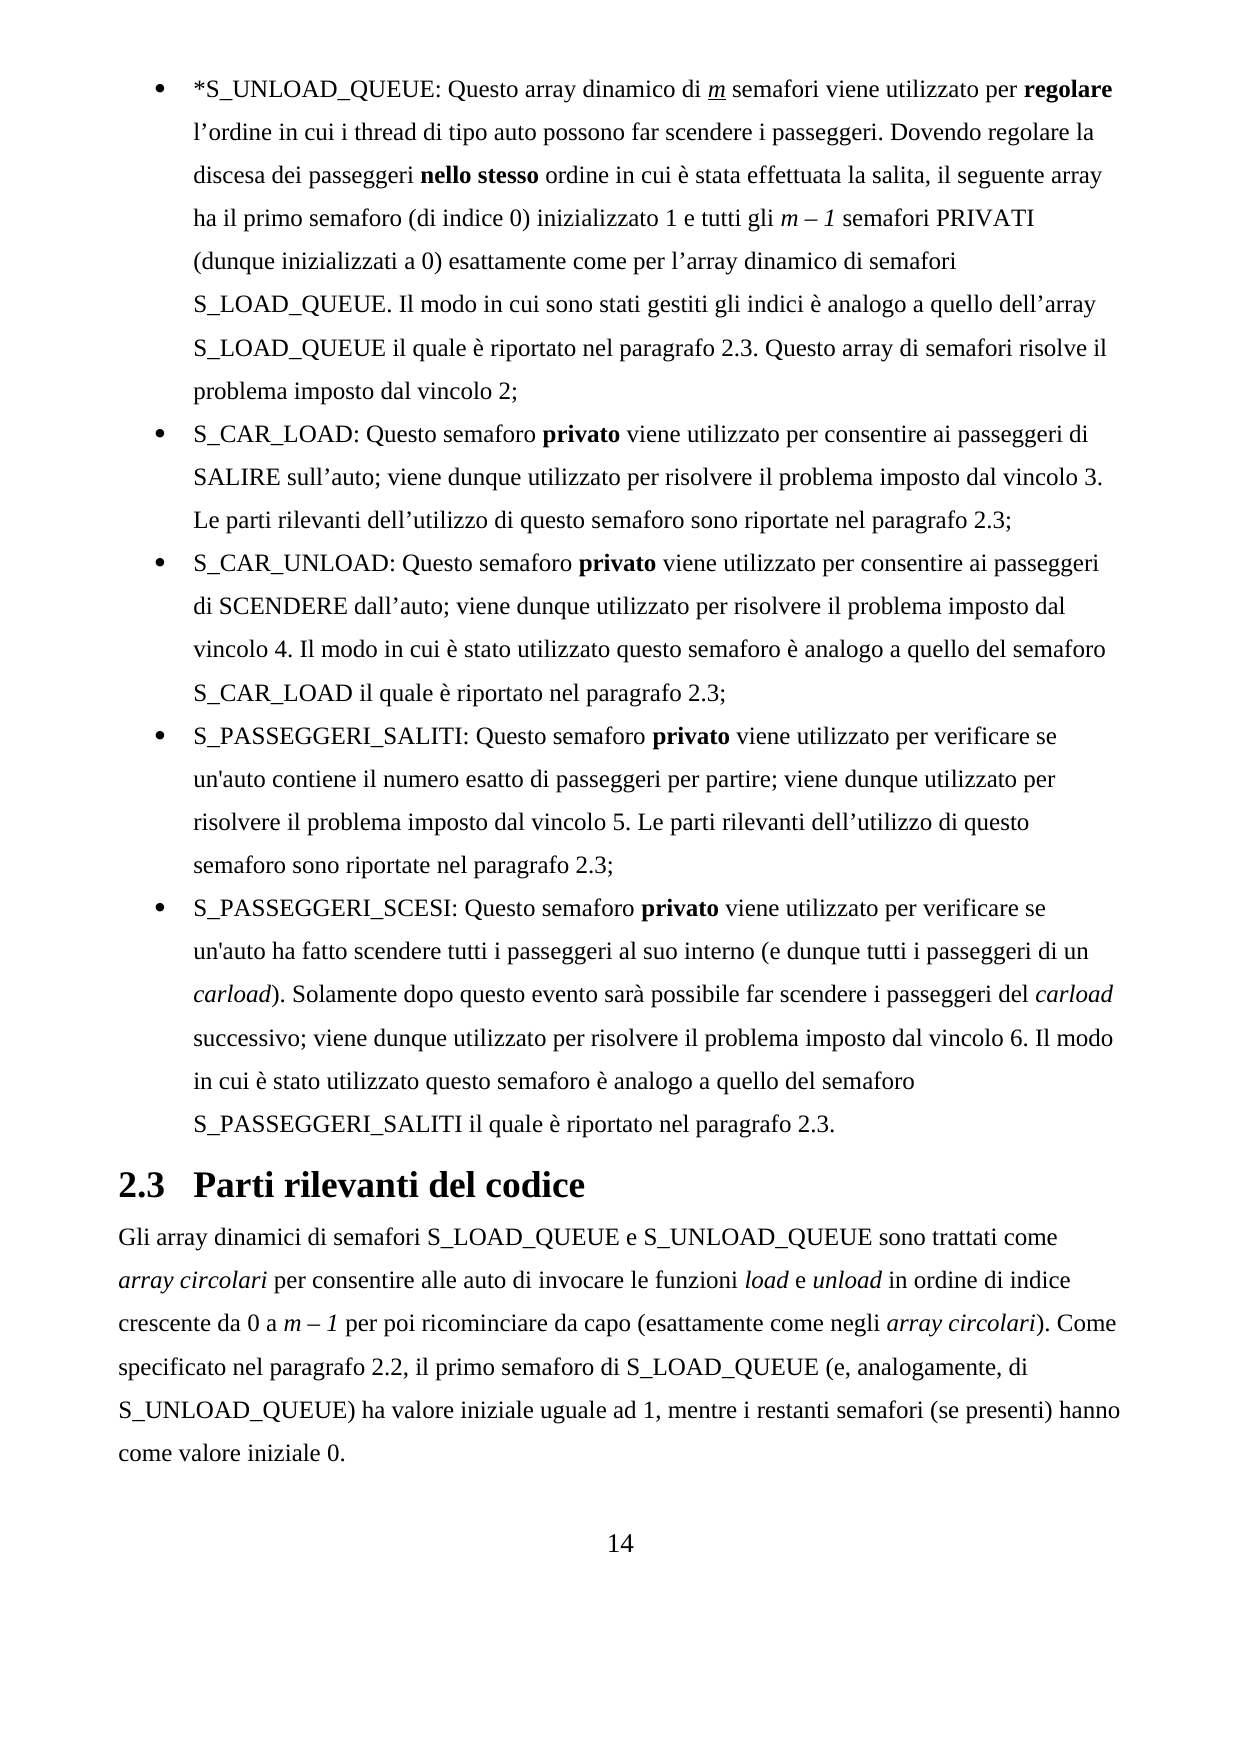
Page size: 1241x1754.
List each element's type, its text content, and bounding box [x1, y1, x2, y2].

list S_PASSEGGERI_SCESI: Questo semaforo privato viene utilizzato per verificare se un'auto ha fatto scendere tutti i passeggeri al suo interno (e dunque tutti i passeggeri di un carload). Solamente dopo questo evento sarà possibile far scendere i passeggeri del carload successivo; viene dunque utilizzato per risolvere il problema imposto dal vincolo 6. Il modo in cui è stato utilizzato questo semaforo è analogo a quello del semaforo S_PASSEGGERI_SALITI il quale è riportato nel paragrafo 2.3. [156, 893, 1122, 1138]
list Parti rilevanti del codice [118, 1162, 1122, 1206]
list *S_UNLOAD_QUEUE: Questo array dinamico di m semafori viene utilizzato per regolare l’ordine in cui i thread di tipo auto possono far scendere i passeggeri. Dovendo regolare la discesa dei passeggeri nello stesso ordine in cui è stata effettuata la salita, il seguente array ha il primo semaforo (di indice 0) inizializzato 1 e tutti gli m – 1 semafori PRIVATI (dunque inizializzati a 0) esattamente come per l’array dinamico di semafori S_LOAD_QUEUE. Il modo in cui sono stati gestiti gli indici è analogo a quello dell’array S_LOAD_QUEUE il quale è riportato nel paragrafo 2.3. Questo array di semafori risolve il problema imposto dal vincolo 2; [156, 74, 1122, 404]
list S_PASSEGGERI_SALITI: Questo semaforo privato viene utilizzato per verificare se un'auto contiene il numero esatto di passeggeri per partire; viene dunque utilizzato per risolvere il problema imposto dal vincolo 5. Le parti rilevanti dell’utilizzo di questo semaforo sono riportate nel paragrafo 2.3; [156, 721, 1122, 879]
list S_CAR_LOAD: Questo semaforo privato viene utilizzato per consentire ai passeggeri di SALIRE sull’auto; viene dunque utilizzato per risolvere il problema imposto dal vincolo 3. Le parti rilevanti dell’utilizzo di questo semaforo sono riportate nel paragrafo 2.3; [156, 419, 1122, 534]
list S_CAR_UNLOAD: Questo semaforo privato viene utilizzato per consentire ai passeggeri di SCENDERE dall’auto; viene dunque utilizzato per risolvere il problema imposto dal vincolo 4. Il modo in cui è stato utilizzato questo semaforo è analogo a quello del semaforo S_CAR_LOAD il quale è riportato nel paragrafo 2.3; [156, 548, 1122, 706]
text Gli array dinamici di semafori S_LOAD_QUEUE e S_UNLOAD_QUEUE sono trattati come array circolari per consentire alle auto di invocare le funzioni load e unload in ordine di indice crescente da 0 a m – 1 per poi ricominciare da capo (esattamente come negli array circolari). Come specificato nel paragrafo 2.2, il primo semaforo di S_LOAD_QUEUE (e, analogamente, di S_UNLOAD_QUEUE) ha valore iniziale uguale ad 1, mentre i restanti semafori (se presenti) hanno come valore iniziale 0. [118, 1222, 1122, 1467]
